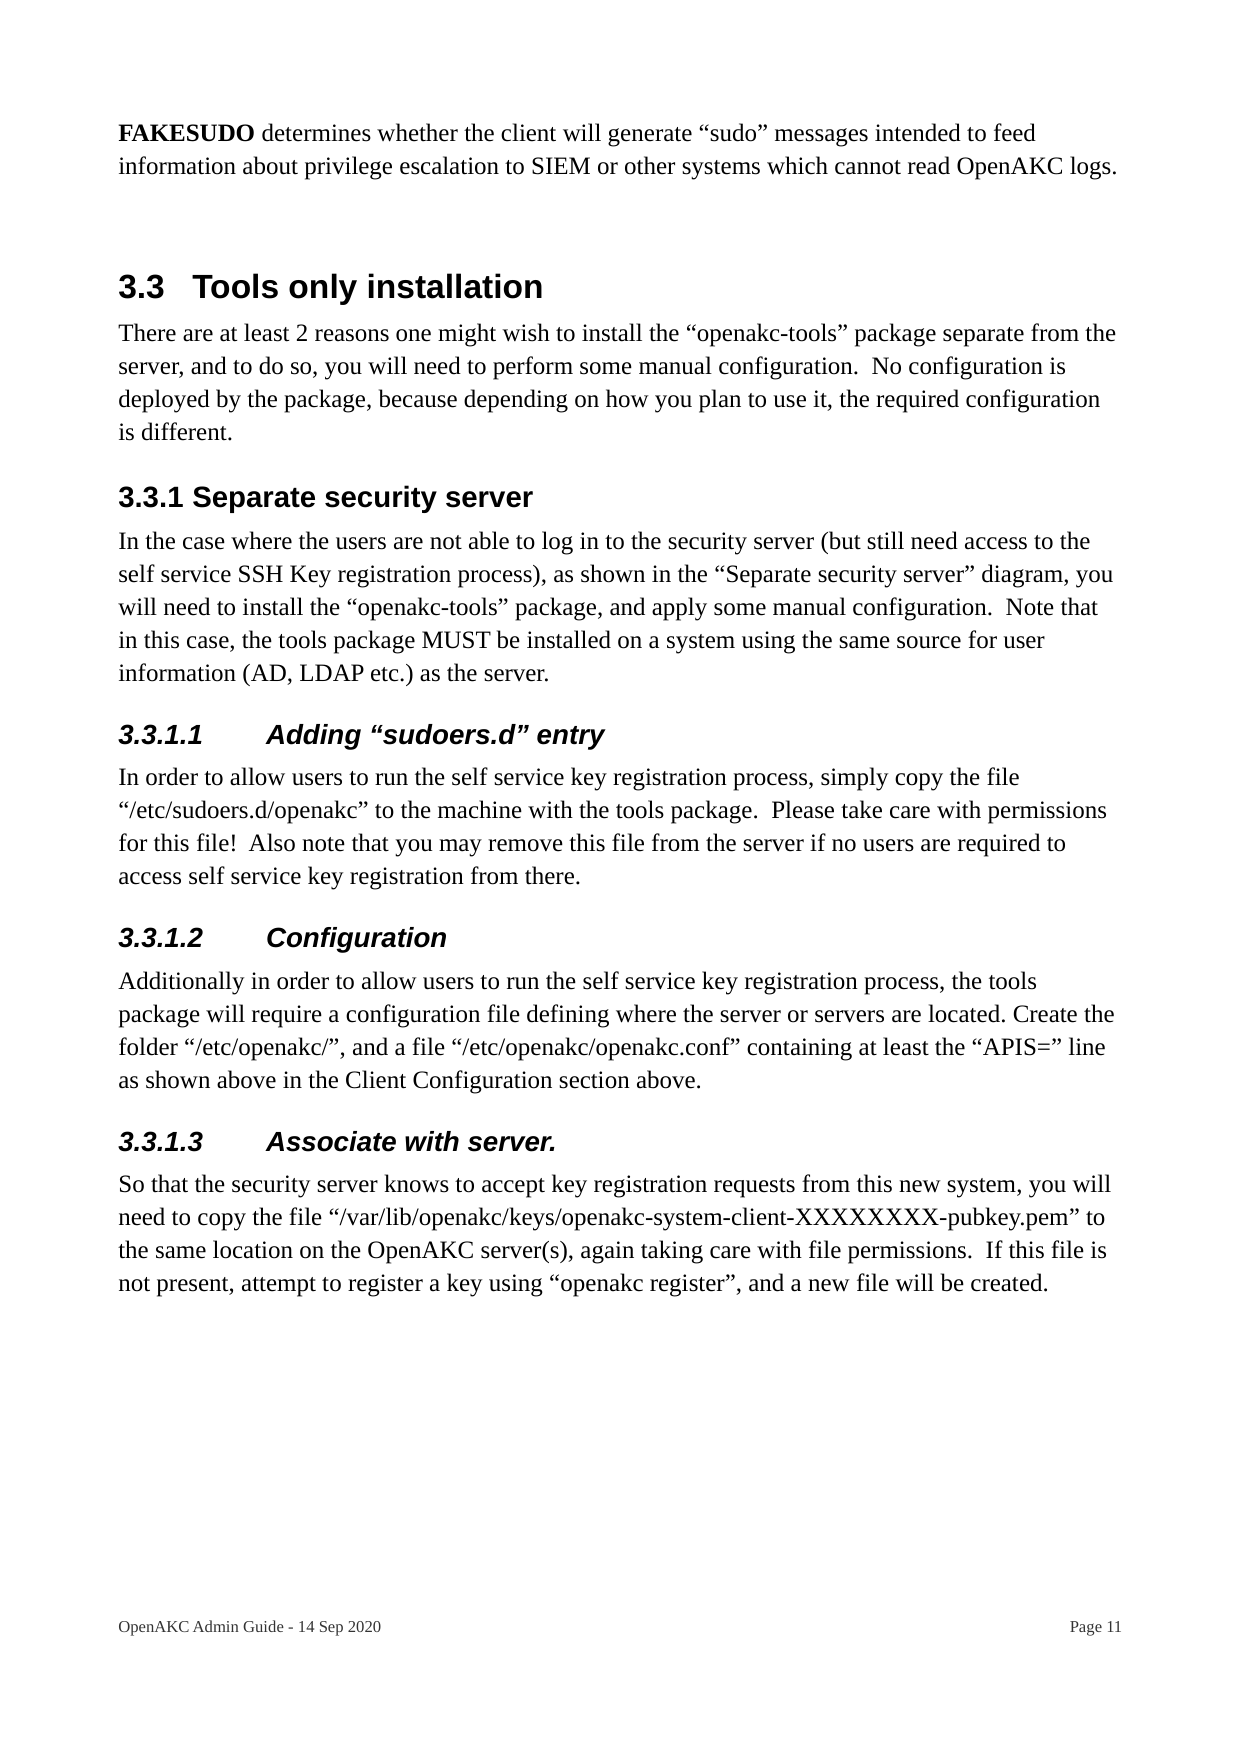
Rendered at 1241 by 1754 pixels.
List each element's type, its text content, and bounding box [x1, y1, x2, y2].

text In the case where the users are not able to log in to the security server (but still need access to the self service SSH Key registration process), as shown in the “Separate security server” diagram, you will need to install the “openakc-tools” package, and apply some manual configuration. Note that in this case, the tools package MUST be installed on a system using the same source for user information (AD, LDAP etc.) as the server. [118, 526, 1122, 687]
text Additionally in order to allow users to run the self service key registration process, the tools package will require a configuration file defining where the server or servers are located. Create the folder “/etc/openakc/”, and a file “/etc/openakc/openakc.conf” containing at least the “APIS=” line as shown above in the Client Configuration section above. [118, 966, 1122, 1094]
subtitle 3.3.1 Separate security server [118, 479, 1122, 513]
subtitle 3.3.1.2 Configuration [118, 922, 1122, 953]
text FAKESUDO determines whether the client will generate “sudo” messages intended to feed information about privilege escalation to SIEM or other systems which cannot read OpenAKC logs. [118, 118, 1122, 180]
subtitle 3.3 Tools only installation [118, 267, 1122, 306]
text There are at least 2 reasons one might wish to install the “openakc-tools” package separate from the server, and to do so, you will need to perform some manual configuration. No configuration is deployed by the package, because depending on how you plan to use it, the required configuration is different. [118, 318, 1122, 446]
subtitle 3.3.1.1 Adding “sudoers.d” entry [118, 718, 1122, 750]
text In order to allow users to run the self service key registration process, simply copy the file “/etc/sudoers.d/openakc” to the machine with the tools package. Please take care with permissions for this file! Also note that you may remove this file from the server if no users are required to access self service key registration from there. [118, 762, 1122, 890]
text So that the security server knows to accept key registration requests from this new system, you will need to copy the file “/var/lib/openakc/keys/openakc-system-client-XXXXXXXX-pubkey.pem” to the same location on the OpenAKC server(s), again taking care with file permissions. If this file is not present, attempt to register a key using “openakc register”, and a new file will be created. [118, 1169, 1122, 1297]
subtitle 3.3.1.3 Associate with server. [118, 1125, 1122, 1157]
